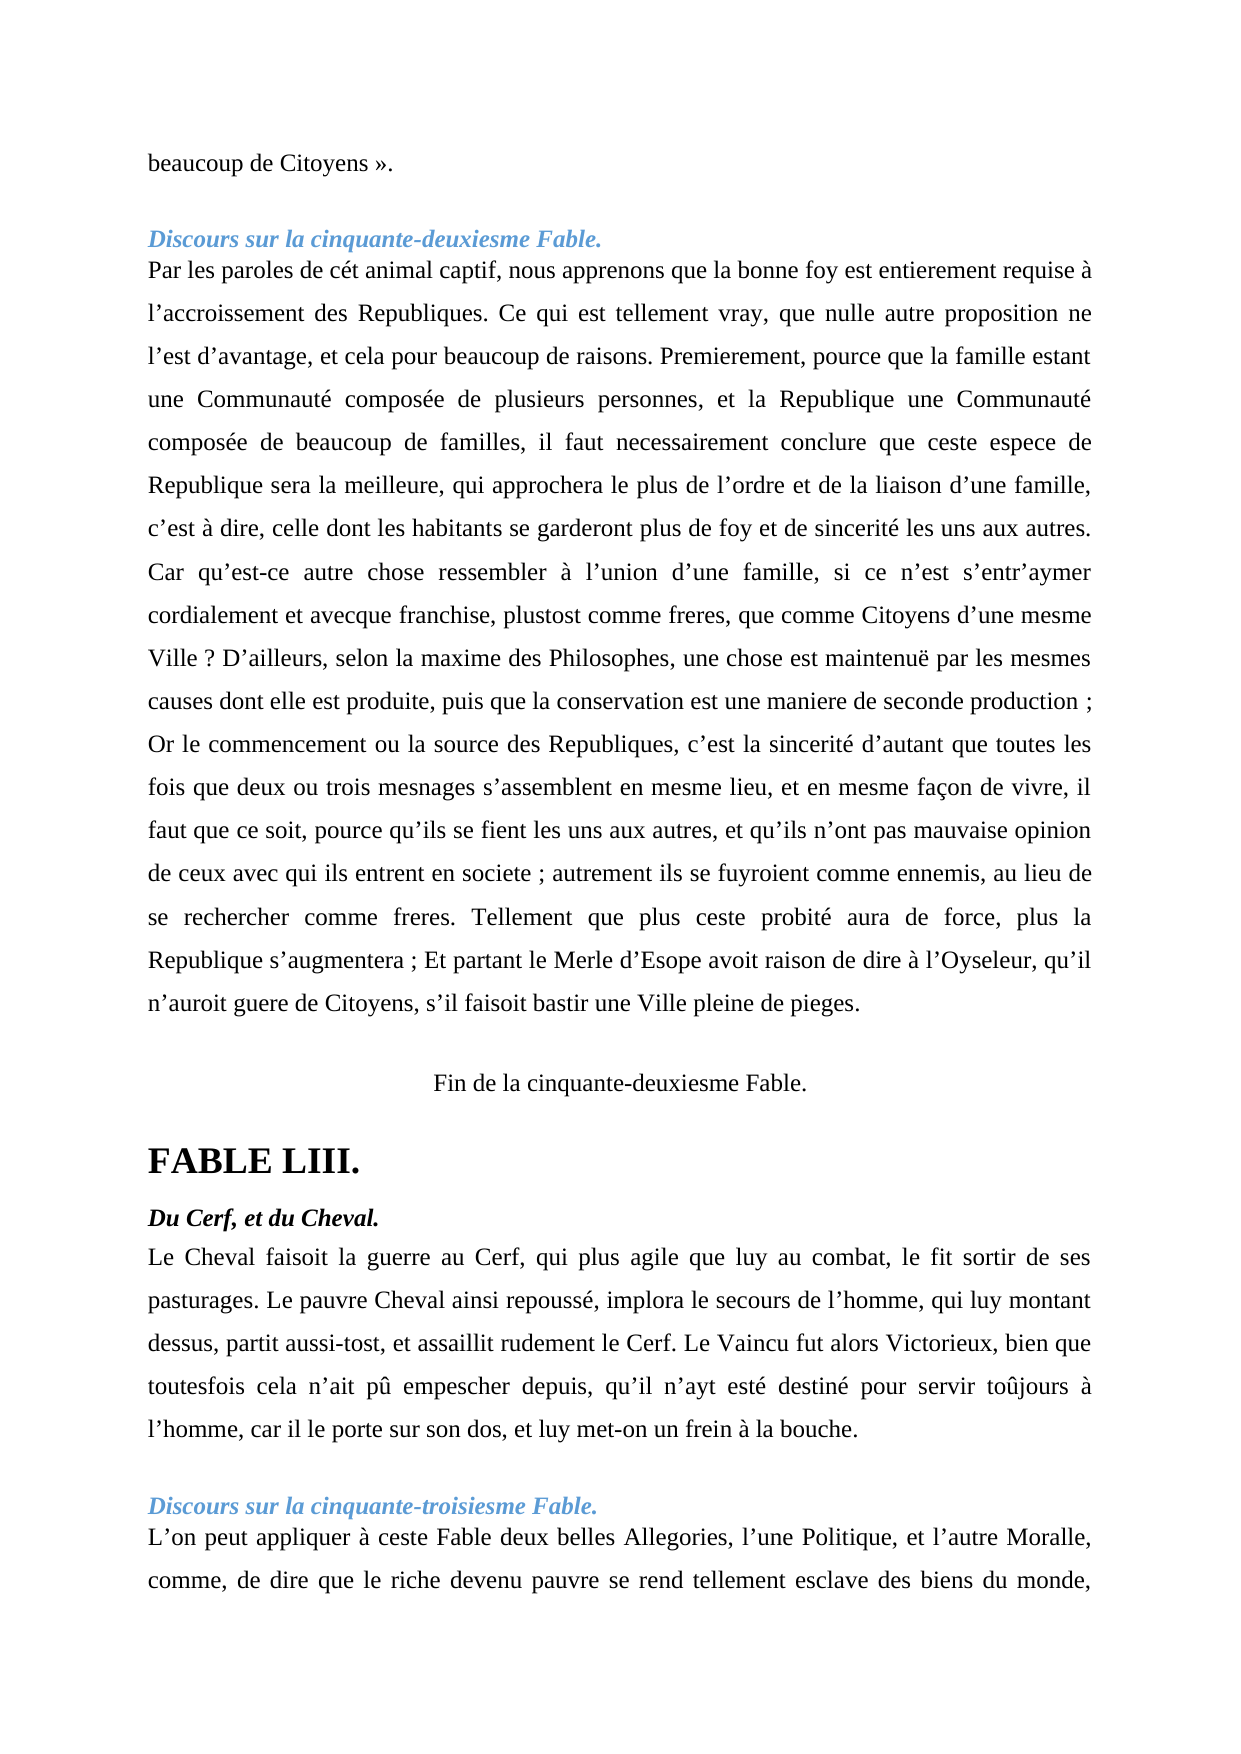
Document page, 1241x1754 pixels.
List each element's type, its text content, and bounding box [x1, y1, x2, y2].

text Du Cerf, et du Cheval. [148, 1203, 1093, 1231]
subtitle FABLE LIII. [148, 1139, 1093, 1182]
text Par les paroles de cét animal captif, nous apprenons que la bonne foy est entierement requise à l’accroissement des Republiques. Ce qui est tellement vray, que nulle autre proposition ne l’est d’avantage, et cela pour beaucoup de raisons. Premierement, pource que la famille estant une Communauté composée de plusieurs personnes, et la Republique une Communauté composée de beaucoup de familles, il faut necessairement conclure que ceste espece de Republique sera la meilleure, qui approchera le plus de l’ordre et de la liaison d’une famille, c’est à dire, celle dont les habitants se garderont plus de foy et de sincerité les uns aux autres. Car qu’est-ce autre chose ressembler à l’union d’une famille, si ce n’est s’entr’aymer cordialement et avecque franchise, plustost comme freres, que comme Citoyens d’une mesme Ville ? D’ailleurs, selon la maxime des Philosophes, une chose est maintenuë par les mesmes causes dont elle est produite, puis que la conservation est une maniere de seconde production ; Or le commencement ou la source des Republiques, c’est la sincerité d’autant que toutes les fois que deux ou trois mesnages s’assemblent en mesme lieu, et en mesme façon de vivre, il faut que ce soit, pource qu’ils se fient les uns aux autres, et qu’ils n’ont pas mauvaise opinion de ceux avec qui ils entrent en societe ; autrement ils se fuyroient comme ennemis, au lieu de se rechercher comme freres. Tellement que plus ceste probité aura de force, plus la Republique s’augmentera ; Et partant le Merle d’Esope avoit raison de dire à l’Oyseleur, qu’il n’auroit guere de Citoyens, s’il faisoit bastir une Ville pleine de pieges. [148, 255, 1093, 1017]
text Fin de la cinquante-deuxiesme Fable. [148, 1068, 1093, 1097]
text Le Cheval faisoit la guerre au Cerf, qui plus agile que luy au combat, le fit sortir de ses pasturages. Le pauvre Cheval ainsi repoussé, implora le secours de l’homme, qui luy montant dessus, partit aussi-tost, et assaillit rudement le Cerf. Le Vaincu fut alors Victorieux, bien que toutesfois cela n’ait pû empescher depuis, qu’il n’ayt esté destiné pour servir toûjours à l’homme, car il le porte sur son dos, et luy met-on un frein à la bouche. [148, 1242, 1093, 1443]
text beaucoup de Citoyens ». [148, 148, 1093, 176]
text L’on peut appliquer à ceste Fable deux belles Allegories, l’une Politique, et l’autre Moralle, comme, de dire que le riche devenu pauvre se rend tellement esclave des biens du monde, [148, 1522, 1093, 1593]
subtitle Discours sur la cinquante-troisiesme Fable. [148, 1491, 1093, 1519]
subtitle Discours sur la cinquante-deuxiesme Fable. [148, 224, 1093, 253]
